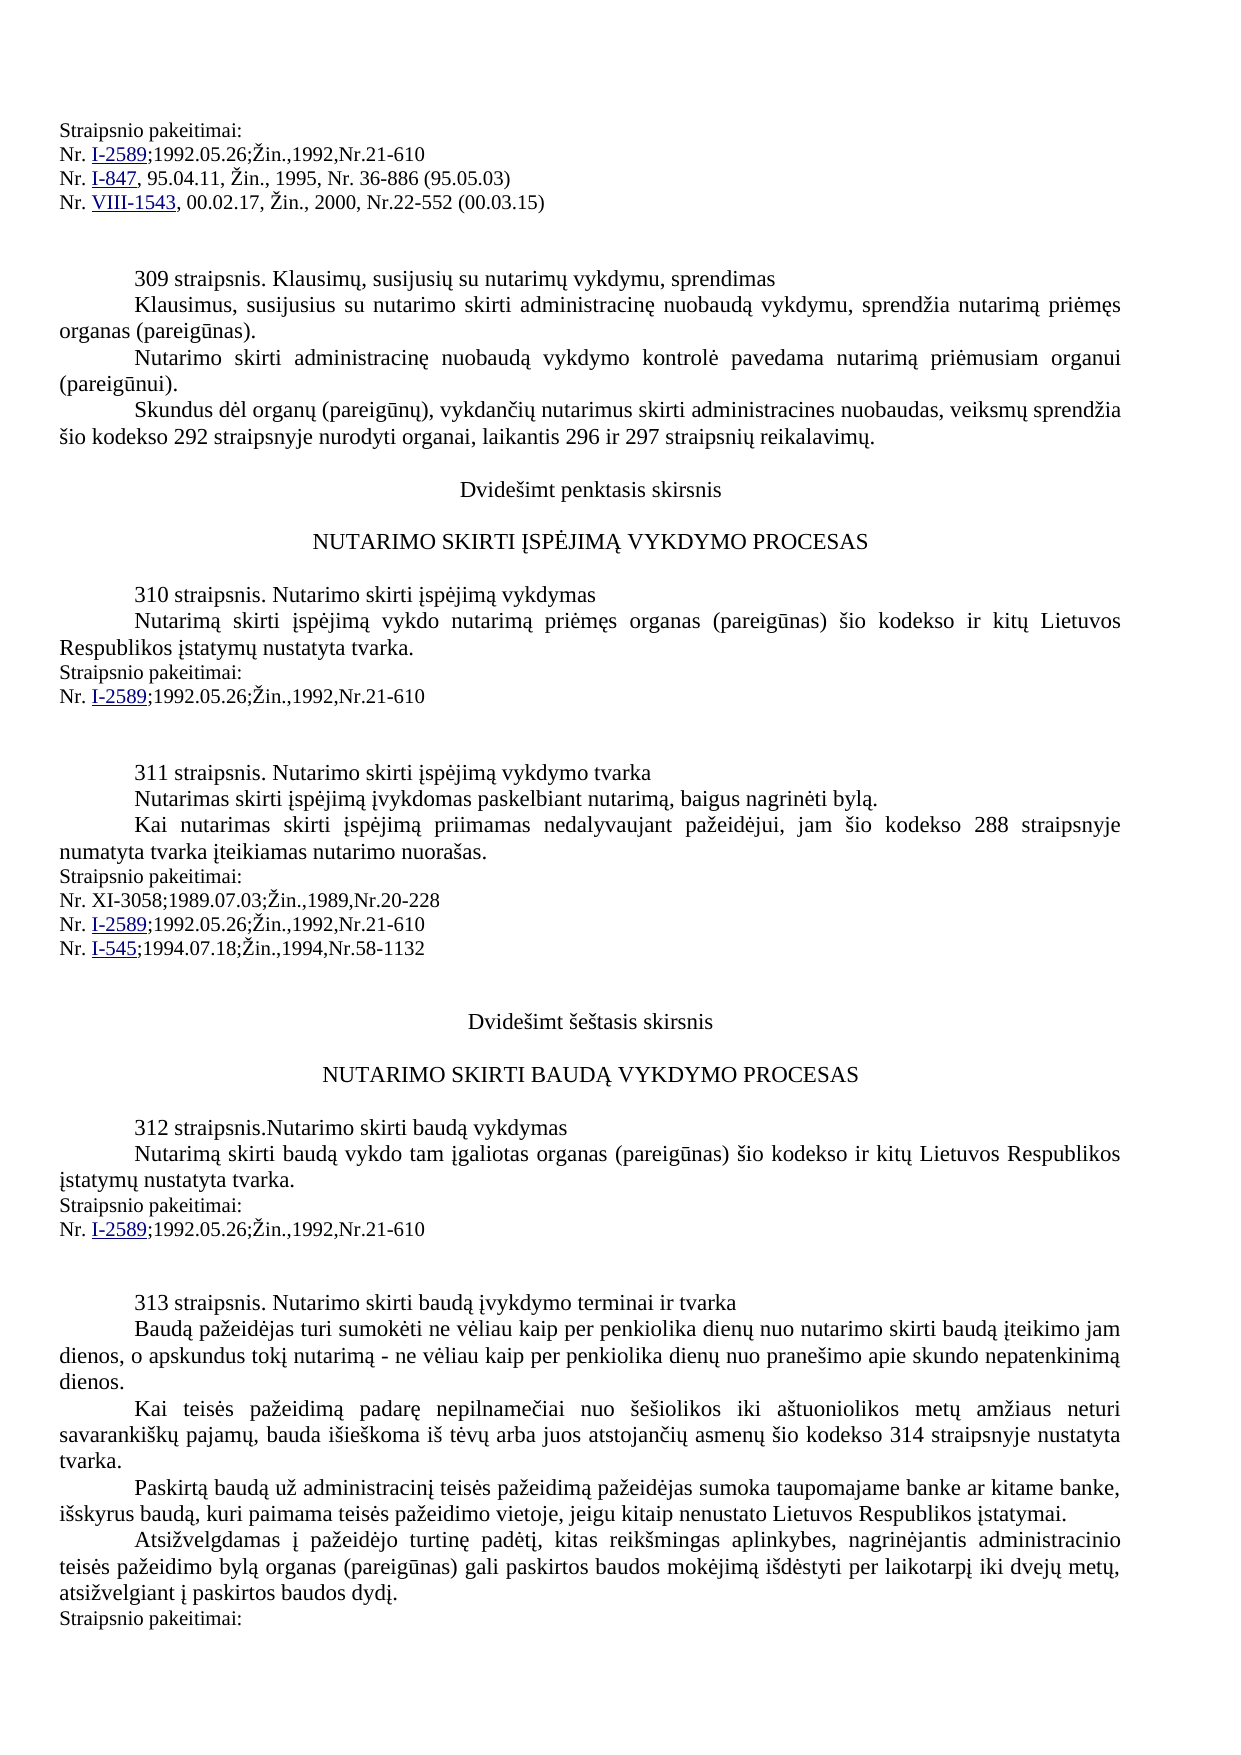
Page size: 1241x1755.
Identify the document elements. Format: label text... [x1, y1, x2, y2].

text Klausimus, susijusius su nutarimo skirti administracinę nuobaudą vykdymu, sprendžia nutarimą priėmęs organas (pareigūnas). [59, 291, 1122, 344]
text 312 straipsnis.Nutarimo skirti baudą vykdymas [59, 1114, 1122, 1140]
text 310 straipsnis. Nutarimo skirti įspėjimą vykdymas [59, 581, 1122, 607]
text Nutarimą skirti įspėjimą vykdo nutarimą priėmęs organas (pareigūnas) šio kodekso ir kitų Lietuvos Respublikos įstatymų nustatyta tvarka. [59, 607, 1122, 660]
text Straipsnio pakeitimai: [59, 1605, 1122, 1629]
text Nr. I-2589;1992.05.26;Žin.,1992,Nr.21-610 [59, 142, 1122, 166]
text Atsižvelgdamas į pažeidėjo turtinę padėtį, kitas reikšmingas aplinkybes, nagrinėjantis administracinio teisės pažeidimo bylą organas (pareigūnas) gali paskirtos baudos mokėjimą išdėstyti per laikotarpį iki dvejų metų, atsižvelgiant į paskirtos baudos dydį. [59, 1526, 1122, 1605]
text NUTARIMO SKIRTI BAUDĄ VYKDYMO PROCESAS [59, 1061, 1122, 1087]
text Nr. XI-3058;1989.07.03;Žin.,1989,Nr.20-228 [59, 888, 1122, 912]
text Dvidešimt šeštasis skirsnis [59, 1008, 1122, 1035]
text Nutarimo skirti administracinę nuobaudą vykdymo kontrolė pavedama nutarimą priėmusiam organui (pareigūnui). [59, 344, 1122, 397]
text 311 straipsnis. Nutarimo skirti įspėjimą vykdymo tvarka [59, 759, 1122, 785]
text Nr. VIII-1543, 00.02.17, Žin., 2000, Nr.22-552 (00.03.15) [59, 190, 1122, 214]
text Nutarimas skirti įspėjimą įvykdomas paskelbiant nutarimą, baigus nagrinėti bylą. [59, 785, 1122, 811]
text Skundus dėl organų (pareigūnų), vykdančių nutarimus skirti administracines nuobaudas, veiksmų sprendžia šio kodekso 292 straipsnyje nurodyti organai, laikantis 296 ir 297 straipsnių reikalavimų. [59, 397, 1122, 449]
text NUTARIMO SKIRTI ĮSPĖJIMĄ VYKDYMO PROCESAS [59, 528, 1122, 555]
text Nutarimą skirti baudą vykdo tam įgaliotas organas (pareigūnas) šio kodekso ir kitų Lietuvos Respublikos įstatymų nustatyta tvarka. [59, 1140, 1122, 1193]
text Dvidešimt penktasis skirsnis [59, 476, 1122, 502]
text Straipsnio pakeitimai: [59, 1193, 1122, 1217]
text Nr. I-545;1994.07.18;Žin.,1994,Nr.58-1132 [59, 936, 1122, 960]
text Nr. I-2589;1992.05.26;Žin.,1992,Nr.21-610 [59, 684, 1122, 708]
text 313 straipsnis. Nutarimo skirti baudą įvykdymo terminai ir tvarka [59, 1289, 1122, 1316]
text Nr. I-2589;1992.05.26;Žin.,1992,Nr.21-610 [59, 912, 1122, 936]
text Paskirtą baudą už administracinį teisės pažeidimą pažeidėjas sumoka taupomajame banke ar kitame banke, išskyrus baudą, kuri paimama teisės pažeidimo vietoje, jeigu kitaip nenustato Lietuvos Respublikos įstatymai. [59, 1474, 1122, 1526]
text Kai teisės pažeidimą padarę nepilnamečiai nuo šešiolikos iki aštuoniolikos metų amžiaus neturi savarankiškų pajamų, bauda išieškoma iš tėvų arba juos atstojančių asmenų šio kodekso 314 straipsnyje nustatyta tvarka. [59, 1394, 1122, 1474]
text Straipsnio pakeitimai: [59, 660, 1122, 684]
text Straipsnio pakeitimai: [59, 864, 1122, 888]
text 309 straipsnis. Klausimų, susijusių su nutarimų vykdymu, sprendimas [59, 265, 1122, 291]
text Nr. I-2589;1992.05.26;Žin.,1992,Nr.21-610 [59, 1217, 1122, 1241]
text Nr. I-847, 95.04.11, Žin., 1995, Nr. 36-886 (95.05.03) [59, 166, 1122, 190]
text Kai nutarimas skirti įspėjimą priimamas nedalyvaujant pažeidėjui, jam šio kodekso 288 straipsnyje numatyta tvarka įteikiamas nutarimo nuorašas. [59, 811, 1122, 864]
text Baudą pažeidėjas turi sumokėti ne vėliau kaip per penkiolika dienų nuo nutarimo skirti baudą įteikimo jam dienos, o apskundus tokį nutarimą - ne vėliau kaip per penkiolika dienų nuo pranešimo apie skundo nepatenkinimą dienos. [59, 1316, 1122, 1394]
text Straipsnio pakeitimai: [59, 118, 1122, 142]
